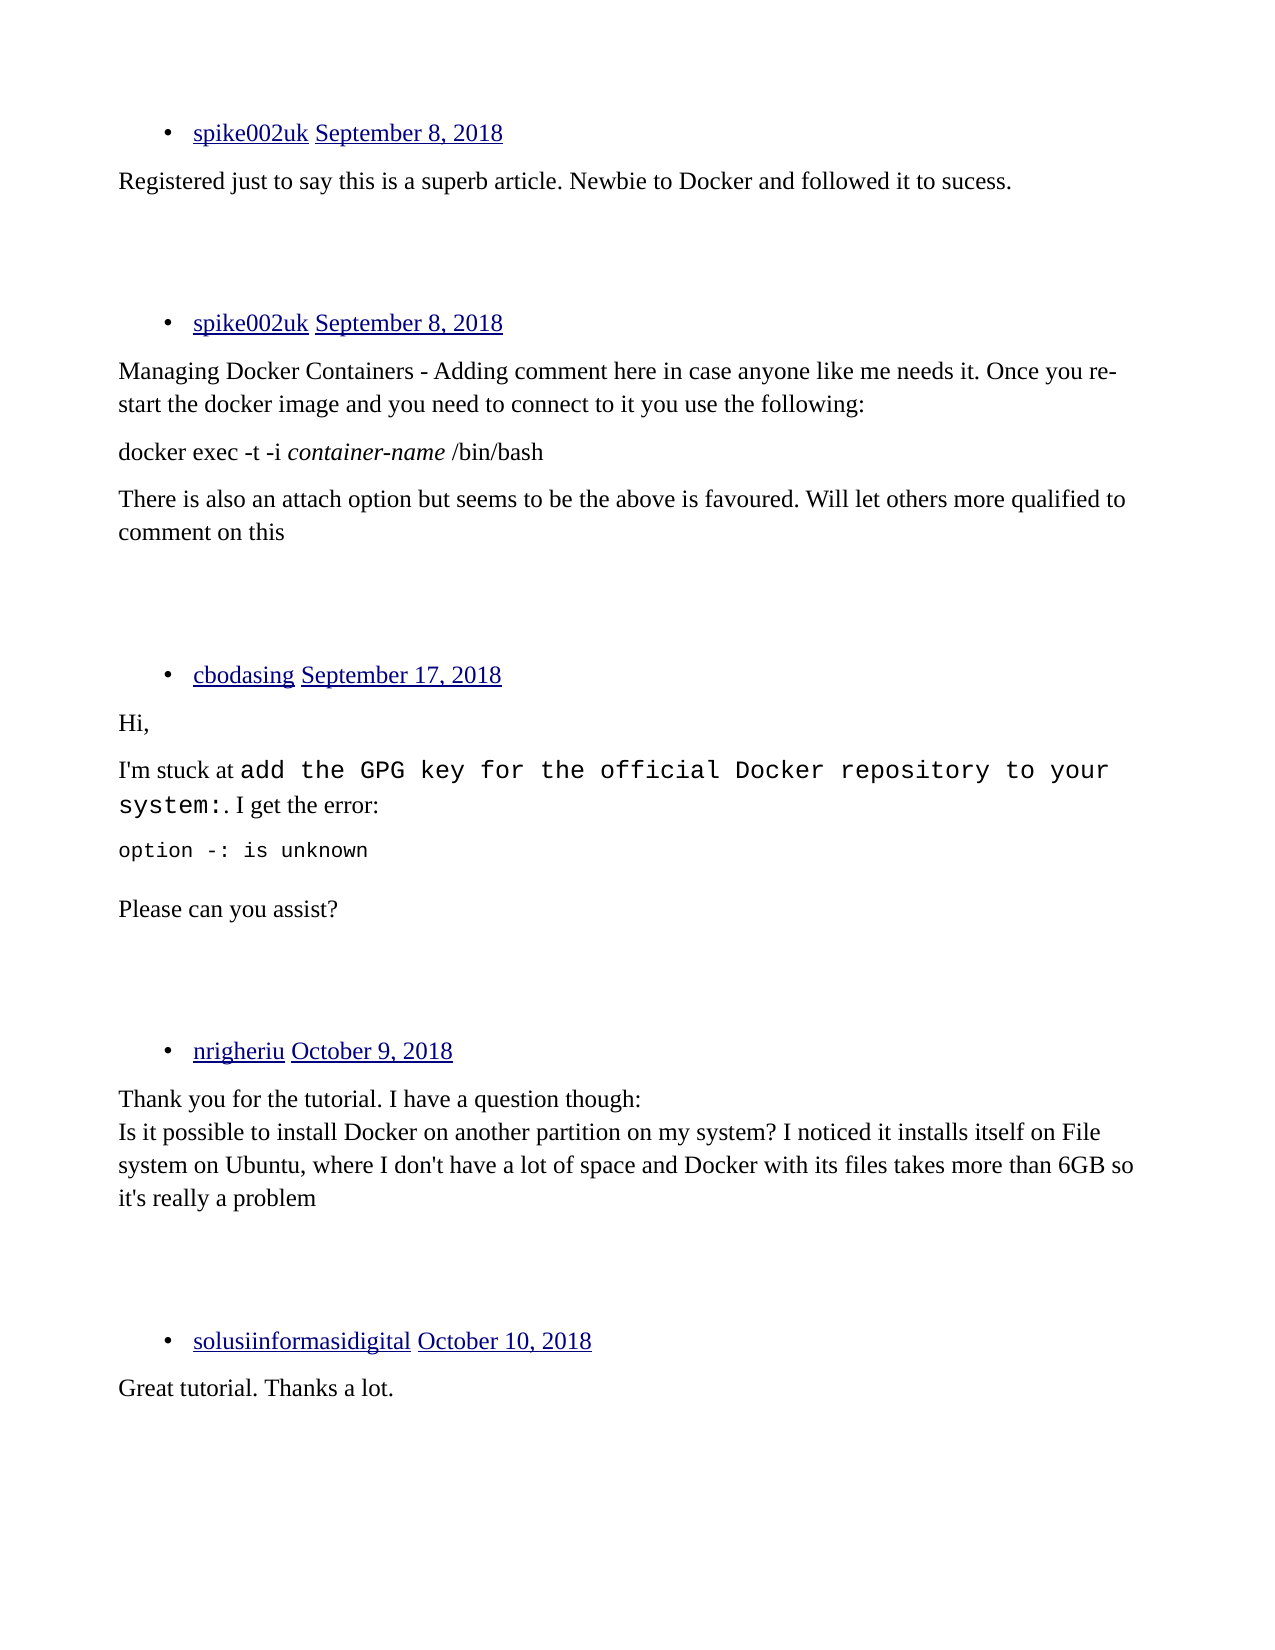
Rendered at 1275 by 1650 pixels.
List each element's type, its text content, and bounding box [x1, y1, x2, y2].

text There is also an attach option but seems to be the above is favoured. Will let others more qualified to comment on this [118, 484, 1157, 546]
text docker exec -t -i container-name /bin/bash [118, 437, 1157, 466]
list solusiinformasidigital October 10, 2018 [164, 1326, 1157, 1355]
text Hi, [118, 708, 1157, 737]
list cbodasing September 17, 2018 [164, 660, 1157, 689]
list nrigheriu October 9, 2018 [164, 1036, 1157, 1065]
text Registered just to say this is a superb article. Newbie to Docker and followed it to sucess. [118, 166, 1157, 194]
text Thank you for the tutorial. I have a question though: Is it possible to install Docker on another partition on my system? I noticed it installs itself on File system on Ubuntu, where I don't have a lot of space and Docker with its files takes more than 6GB so it's really a problem [118, 1084, 1157, 1212]
text Managing Docker Containers - Adding comment here in case anyone like me needs it. Once you re-start the docker image and you need to connect to it you use the following: [118, 356, 1157, 418]
text Please can you assist? [118, 894, 1157, 922]
list spike002uk September 8, 2018 [164, 308, 1157, 337]
text option -: is unknown [118, 841, 1157, 864]
text Great tutorial. Thanks a lot. [118, 1373, 1157, 1402]
list spike002uk September 8, 2018 [164, 118, 1157, 147]
text I'm stuck at add the GPG key for the official Docker repository to your system:. I get the error: [118, 755, 1157, 821]
